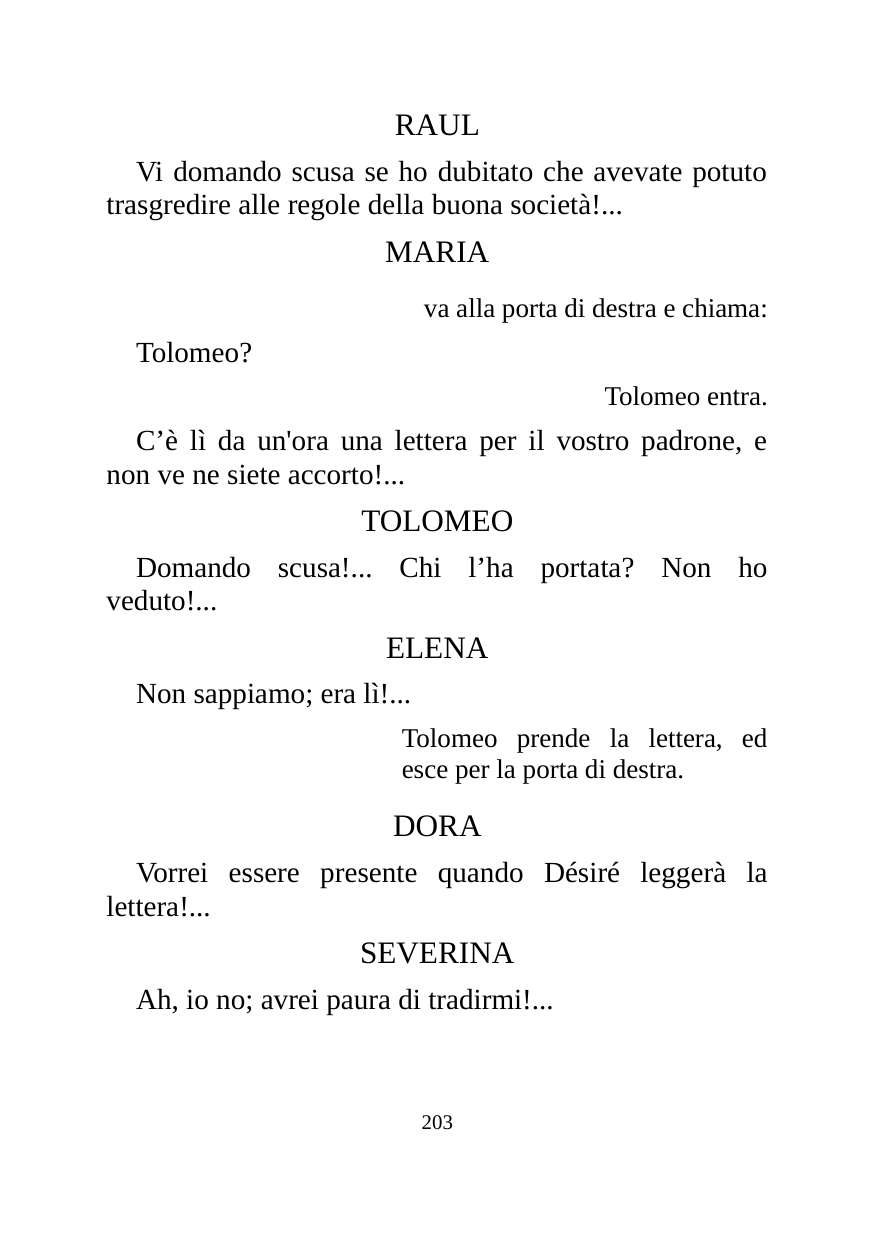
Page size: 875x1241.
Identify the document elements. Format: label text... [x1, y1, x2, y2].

text Ah, io no; avrei paura di tradirmi!... [106, 982, 768, 1016]
text Tolomeo entra. [402, 381, 768, 412]
text Tolomeo prende la lettera, ed esce per la porta di destra. [402, 722, 768, 784]
text va alla porta di destra e chiama: [402, 292, 768, 323]
text Vi domando scusa se ho dubitato che avevate potuto trasgredire alle regole della buona società!... [106, 154, 768, 221]
text MARIA [106, 233, 768, 269]
text ELENA [106, 629, 768, 665]
text Domando scusa!... Chi l’ha portata? Non ho veduto!... [106, 550, 768, 617]
text RAUL [106, 106, 768, 142]
text TOLOMEO [106, 502, 768, 538]
text Vorrei essere presente quando Désiré leggerà la lettera!... [106, 855, 768, 922]
text DORA [106, 808, 768, 844]
text Non sappiamo; era lì!... [106, 677, 768, 710]
text Tolomeo? [106, 335, 768, 369]
text SEVERINA [106, 934, 768, 970]
text C’è lì da un'ora una lettera per il vostro padrone, e non ve ne siete accorto!... [106, 423, 768, 491]
